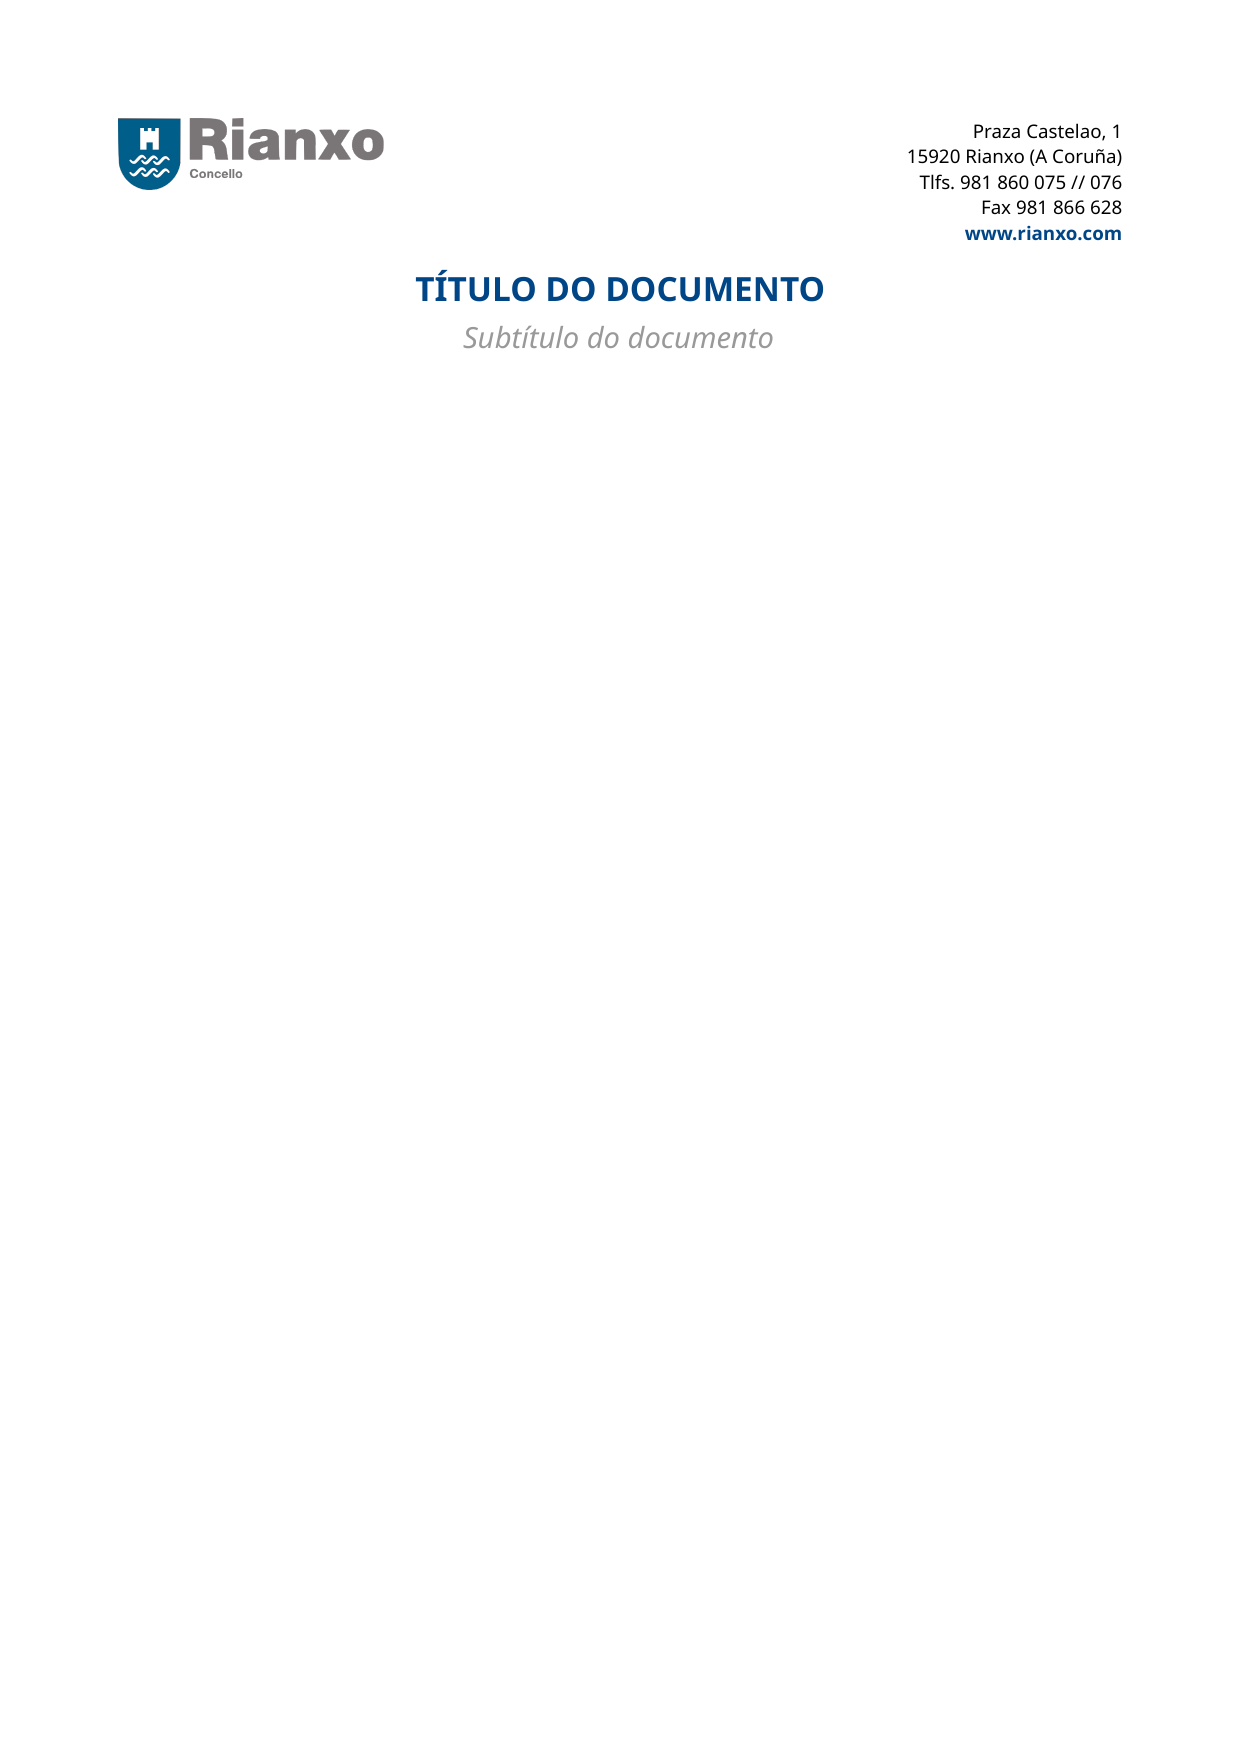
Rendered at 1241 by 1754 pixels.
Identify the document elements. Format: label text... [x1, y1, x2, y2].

picture [156, 157, 167, 164]
picture [158, 118, 384, 190]
picture [143, 156, 156, 164]
title Título do documento [118, 266, 1122, 311]
picture [155, 169, 168, 177]
picture [130, 156, 145, 163]
picture [141, 129, 158, 149]
subtitle Subtítulo do documento [118, 317, 1122, 357]
picture [144, 169, 155, 176]
picture [118, 164, 141, 190]
picture [132, 168, 143, 176]
